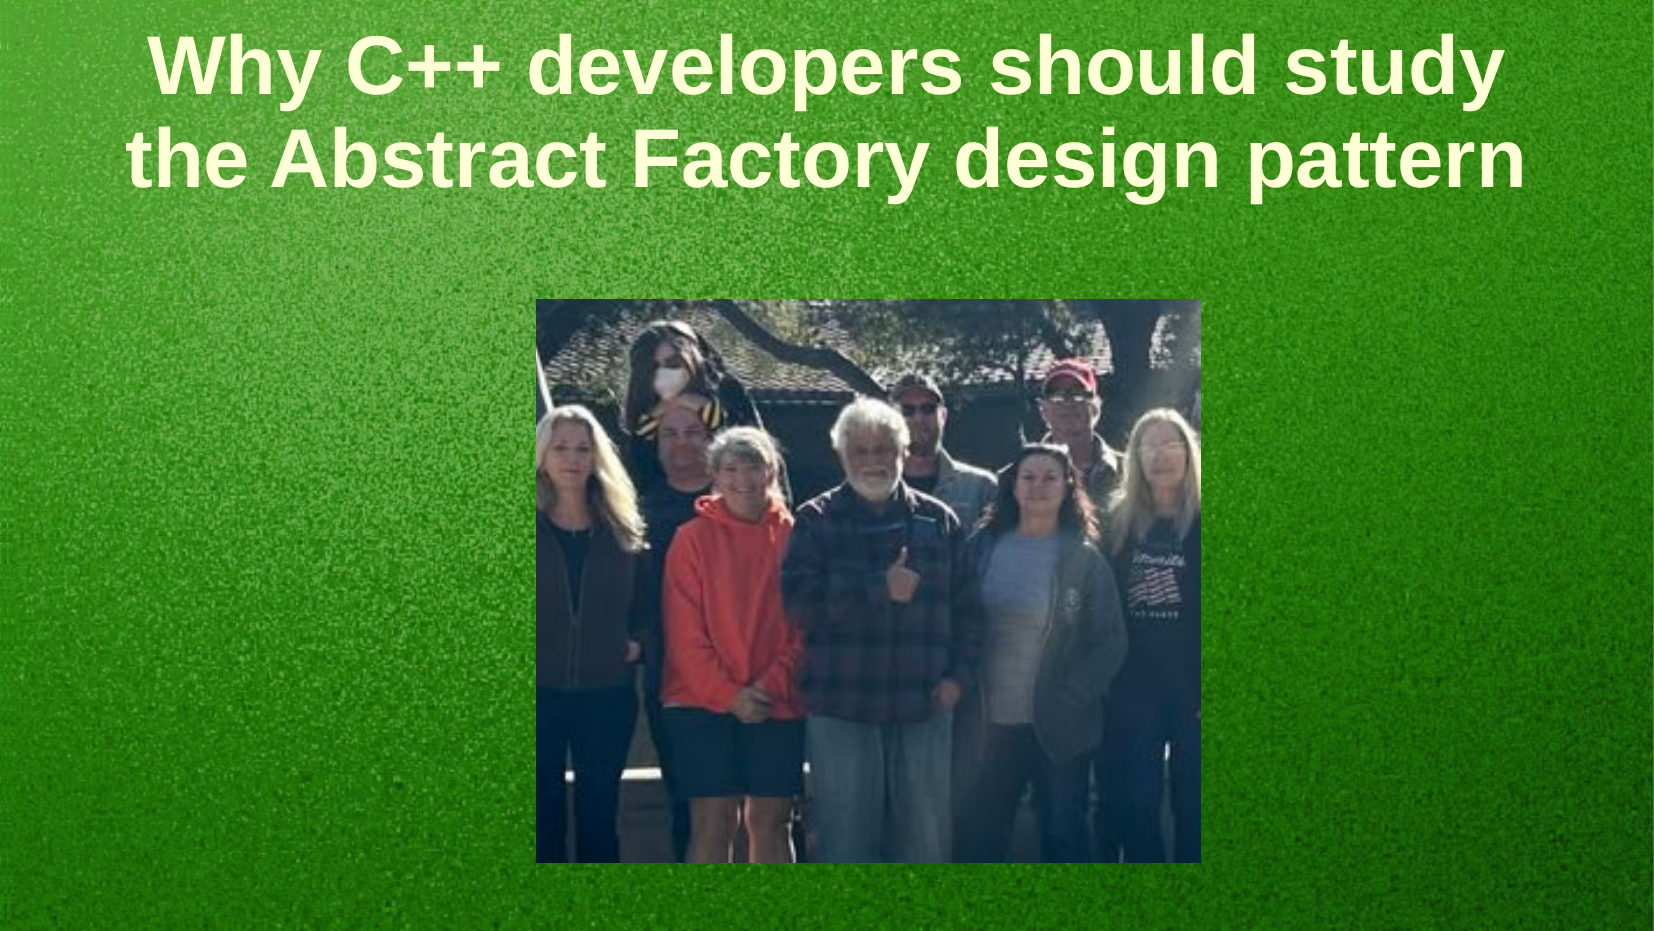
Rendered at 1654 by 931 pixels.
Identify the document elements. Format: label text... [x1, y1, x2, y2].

picture [0, 0, 1654, 931]
title Why C++ developers should study the Abstract Factory design pattern [82, 19, 1571, 206]
subtitle [82, 217, 1571, 869]
